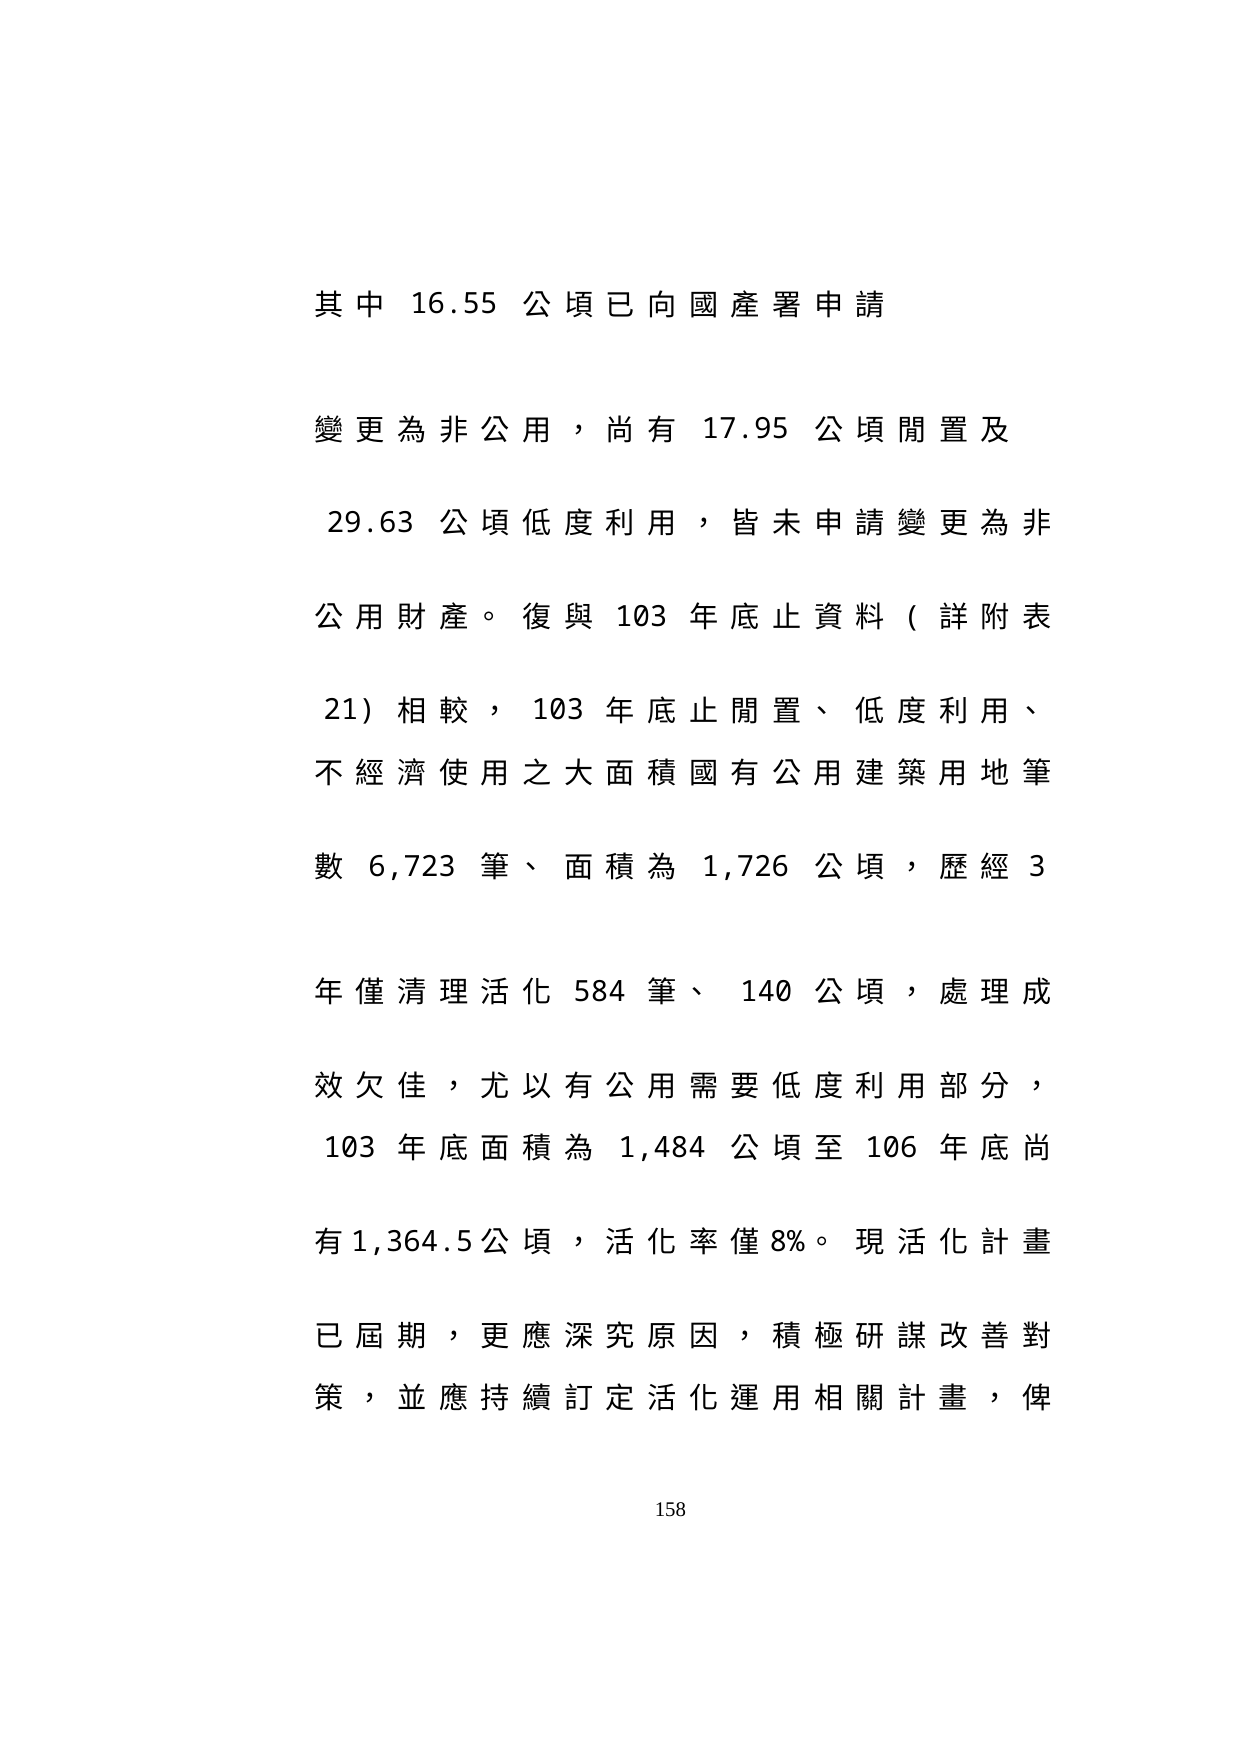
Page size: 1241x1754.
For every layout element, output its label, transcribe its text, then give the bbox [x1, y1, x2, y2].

text 其中16.55公頃已向國產署申請變更為非公用，尚有17.95公頃閒置及29.63公頃低度利用，皆未申請變更為非公用財產。復與103年底止資料(詳附表21)相較，103年底止閒置、低度利用、不經濟使用之大面積國有公用建築用地筆數6,723筆、面積為1,726公頃，歷經3年僅清理活化584筆、140公頃，處理成效欠佳，尤以有公用需要低度利用部分，103年底面積為1,484公頃至106年底尚有1,364.5公頃，活化率僅8%。現活化計畫已屆期，更應深究原因，積極研謀改善對策，並應持續訂定活化運用相關計畫，俾 [271, 229, 1058, 1417]
